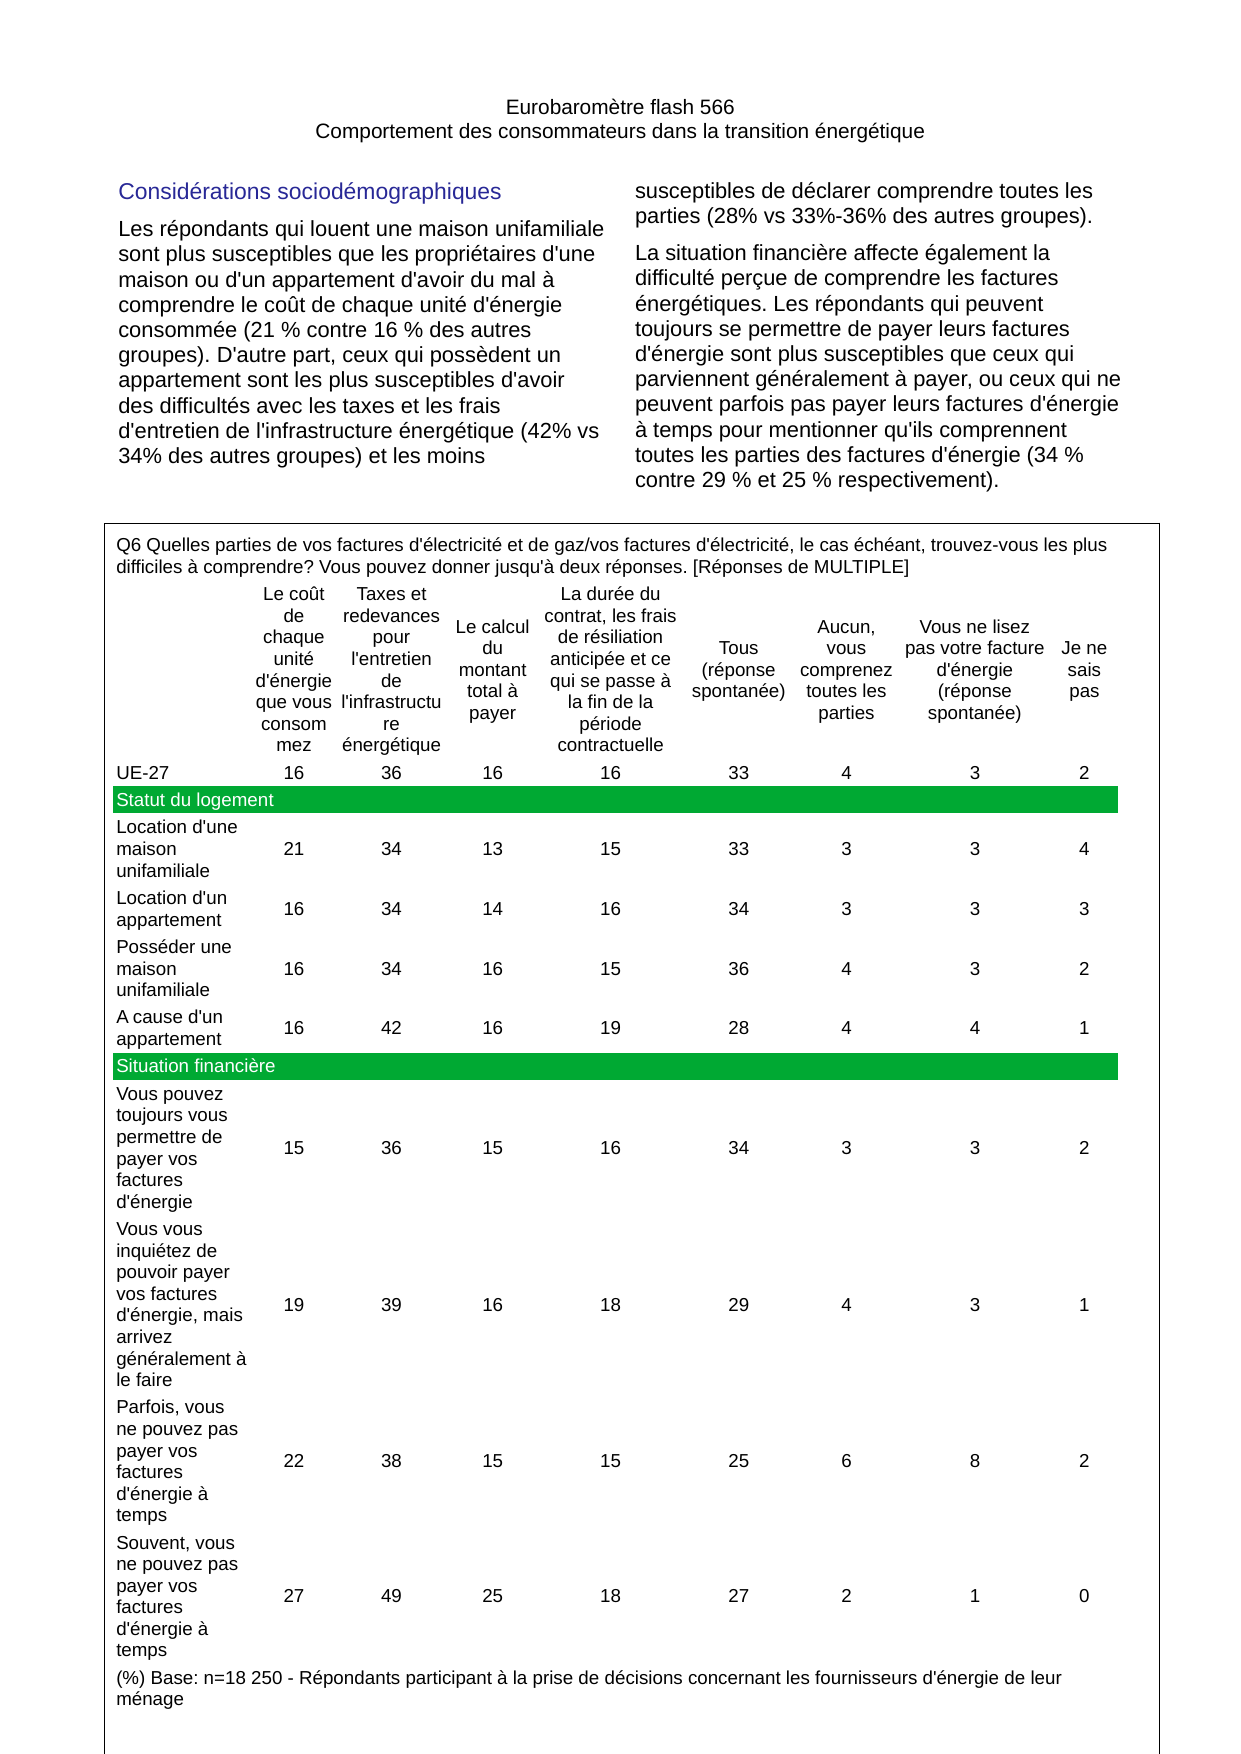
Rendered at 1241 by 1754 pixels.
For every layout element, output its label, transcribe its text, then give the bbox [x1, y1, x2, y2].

table_cell Le coût de chaque unité d'énergie que vous consommez [252, 580, 335, 759]
table_cell 19 [252, 1215, 335, 1393]
table_cell 2 [1050, 1393, 1118, 1528]
table_cell UE-27 [113, 759, 252, 786]
table_cell 3 [794, 884, 899, 933]
table_cell 42 [335, 1004, 447, 1052]
table_cell 36 [684, 933, 793, 1003]
table_cell 34 [335, 814, 447, 884]
table_cell 4 [899, 1004, 1050, 1052]
table_cell A cause d'un appartement [113, 1004, 252, 1052]
table_cell 15 [537, 1393, 683, 1528]
table_cell Taxes et redevances pour l'entretien de l'infrastructure énergétique [335, 580, 447, 759]
table_cell 15 [448, 1080, 537, 1215]
table_cell 3 [794, 814, 899, 884]
table_cell 2 [794, 1529, 899, 1664]
text Les répondants qui louent une maison unifamiliale sont plus susceptibles que les propriétaires d'une maison ou d'un appartement d'avoir du mal à comprendre le coût de chaque unité d'énergie consommée (21 % contre 16 % des autres groupes). D'autre part, ceux qui possèdent un appartement sont les plus susceptibles d'avoir des difficultés avec les taxes et les frais d'entretien de l'infrastructure énergétique (42% vs 34% des autres groupes) et les moins [118, 216, 605, 468]
table_cell 16 [448, 1004, 537, 1052]
table_cell Souvent, vous ne pouvez pas payer vos factures d'énergie à temps [113, 1529, 252, 1664]
table_cell 13 [448, 814, 537, 884]
table_cell Statut du logement [113, 786, 1118, 813]
text [105, 524, 1159, 1754]
table_cell 28 [684, 1004, 793, 1052]
table_cell 39 [335, 1215, 447, 1393]
table_cell Vous ne lisez pas votre facture d'énergie (réponse spontanée) [899, 580, 1050, 759]
table_cell 29 [684, 1215, 793, 1393]
table_cell 34 [335, 884, 447, 933]
table_cell 15 [448, 1393, 537, 1528]
table_cell 33 [684, 759, 793, 786]
table_cell 33 [684, 814, 793, 884]
table_cell Posséder une maison unifamiliale [113, 933, 252, 1003]
table_header Q6 Quelles parties de vos factures d'électricité et de gaz/vos factures d'électricité, le cas échéant, trouvez-vous les plus difficiles à comprendre? Vous pouvez donner jusqu'à deux réponses. [Réponses de MULTIPLE] [113, 531, 1118, 580]
table_cell 15 [252, 1080, 335, 1215]
table_cell 0 [1050, 1529, 1118, 1664]
table_cell 4 [794, 933, 899, 1003]
table_cell 8 [899, 1393, 1050, 1528]
table_cell 25 [684, 1393, 793, 1528]
table_cell Je ne sais pas [1050, 580, 1118, 759]
table_cell 27 [252, 1529, 335, 1664]
table_cell 3 [899, 1080, 1050, 1215]
table_cell 22 [252, 1393, 335, 1528]
table_cell 1 [1050, 1215, 1118, 1393]
table_cell Location d'un appartement [113, 884, 252, 933]
table_cell Vous vous inquiétez de pouvoir payer vos factures d'énergie, mais arrivez généralement à le faire [113, 1215, 252, 1393]
table_cell Tous (réponse spontanée) [684, 580, 793, 759]
table_cell 18 [537, 1529, 683, 1664]
table_cell 19 [537, 1004, 683, 1052]
table_cell 16 [537, 1080, 683, 1215]
table_cell 14 [448, 884, 537, 933]
table_cell 3 [1050, 884, 1118, 933]
table_cell Location d'une maison unifamiliale [113, 814, 252, 884]
text La situation financière affecte également la difficulté perçue de comprendre les factures énergétiques. Les répondants qui peuvent toujours se permettre de payer leurs factures d'énergie sont plus susceptibles que ceux qui parviennent généralement à payer, ou ceux qui ne peuvent parfois pas payer leurs factures d'énergie à temps pour mentionner qu'ils comprennent toutes les parties des factures d'énergie (34 % contre 29 % et 25 % respectivement). [635, 240, 1122, 492]
table_cell 36 [335, 1080, 447, 1215]
table_cell 16 [252, 1004, 335, 1052]
table_cell 4 [794, 1004, 899, 1052]
table_cell 18 [537, 1215, 683, 1393]
table_cell 16 [448, 933, 537, 1003]
table_cell 3 [899, 933, 1050, 1003]
table_cell Situation financière [113, 1053, 1118, 1080]
table_cell 2 [1050, 759, 1118, 786]
table_cell Vous pouvez toujours vous permettre de payer vos factures d'énergie [113, 1080, 252, 1215]
table_cell 16 [252, 933, 335, 1003]
table_cell 16 [537, 759, 683, 786]
table_cell [113, 580, 252, 759]
table_cell 16 [252, 884, 335, 933]
table_cell 25 [448, 1529, 537, 1664]
table_cell 27 [684, 1529, 793, 1664]
table_cell Aucun, vous comprenez toutes les parties [794, 580, 899, 759]
table_cell 3 [794, 1080, 899, 1215]
table_cell 16 [537, 884, 683, 933]
table_cell 2 [1050, 933, 1118, 1003]
table_cell 16 [448, 1215, 537, 1393]
text Considérations sociodémographiques [118, 178, 605, 204]
table_cell 34 [684, 1080, 793, 1215]
table_cell 16 [252, 759, 335, 786]
table_cell 16 [448, 759, 537, 786]
table_cell 1 [899, 1529, 1050, 1664]
table_cell La durée du contrat, les frais de résiliation anticipée et ce qui se passe à la fin de la période contractuelle [537, 580, 683, 759]
table_cell 15 [537, 814, 683, 884]
table_cell Le calcul du montant total à payer [448, 580, 537, 759]
table_cell 6 [794, 1393, 899, 1528]
table_cell 3 [899, 884, 1050, 933]
table_cell 3 [899, 1215, 1050, 1393]
table_cell 34 [335, 933, 447, 1003]
table_cell 4 [794, 759, 899, 786]
table_cell 36 [335, 759, 447, 786]
table_cell 1 [1050, 1004, 1118, 1052]
table_cell 4 [794, 1215, 899, 1393]
table_cell 38 [335, 1393, 447, 1528]
table_cell 15 [537, 933, 683, 1003]
table_cell 2 [1050, 1080, 1118, 1215]
text susceptibles de déclarer comprendre toutes les parties (28% vs 33%-36% des autres groupes). [635, 178, 1122, 228]
table_cell Parfois, vous ne pouvez pas payer vos factures d'énergie à temps [113, 1393, 252, 1528]
table_cell 3 [899, 814, 1050, 884]
table_cell 49 [335, 1529, 447, 1664]
table_cell 4 [1050, 814, 1118, 884]
table_cell 21 [252, 814, 335, 884]
table_cell (%) Base: n=18 250 - Répondants participant à la prise de décisions concernant les fournisseurs d'énergie de leur ménage [113, 1664, 1118, 1713]
table_cell 34 [684, 884, 793, 933]
table_cell 3 [899, 759, 1050, 786]
